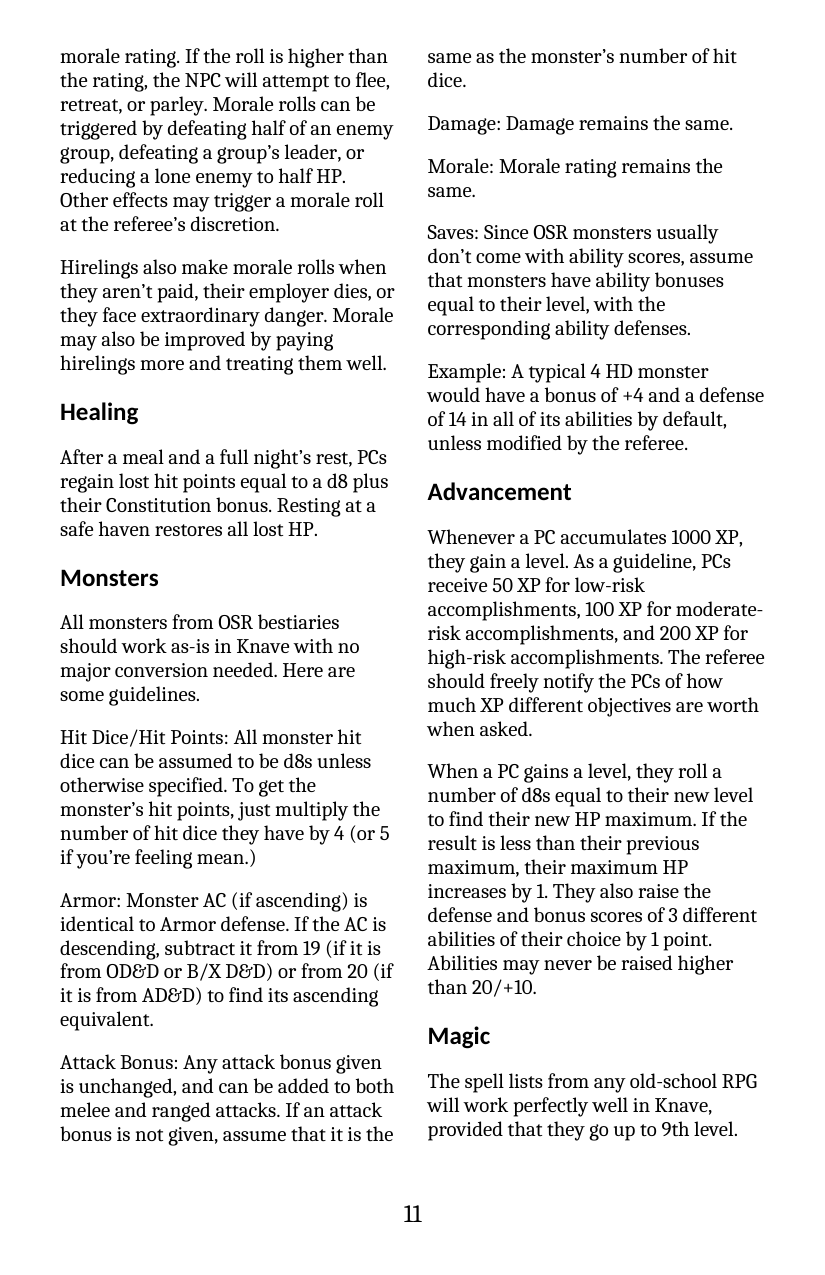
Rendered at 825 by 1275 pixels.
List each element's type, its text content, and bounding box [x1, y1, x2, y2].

text All monsters from OSR bestiaries should work as-is in Knave with no major conversion needed. Here are some guidelines. [60, 611, 397, 707]
text morale rating. If the roll is higher than the rating, the NPC will attempt to flee, retreat, or parley. Morale rolls can be triggered by defeating half of an enemy group, defeating a group’s leader, or reducing a lone enemy to half HP. Other effects may trigger a morale roll at the referee’s discretion. [60, 45, 397, 237]
text Damage: Damage remains the same. [427, 112, 765, 136]
text same as the monster’s number of hit dice. [427, 45, 765, 93]
text Hit Dice/Hit Points: All monster hit dice can be assumed to be d8s unless otherwise specified. To get the monster’s hit points, just multiply the number of hit dice they have by 4 (or 5 if you’re feeling mean.) [60, 726, 397, 869]
text After a meal and a full night’s rest, PCs regain lost hit points equal to a d8 plus their Constitution bonus. Resting at a safe haven restores all lost HP. [60, 445, 397, 541]
text Attack Bonus: Any attack bonus given is unchanged, and can be added to both melee and ranged attacks. If an attack bonus is not given, assume that it is the [60, 1051, 397, 1147]
subtitle Monsters [60, 562, 397, 592]
text Saves: Since OSR monsters usually don’t come with ability scores, assume that monsters have ability bonuses equal to their level, with the corresponding ability defenses. [427, 221, 765, 341]
text When a PC gains a level, they roll a number of d8s equal to their new level to find their new HP maximum. If the result is less than their previous maximum, their maximum HP increases by 1. They also raise the defense and bonus scores of 3 different abilities of their choice by 1 point. Abilities may never be raised higher than 20/+10. [427, 760, 765, 999]
text Hirelings also make morale rolls when they aren’t paid, their employer dies, or they face extraordinary danger. Morale may also be improved by paying hirelings more and treating them well. [60, 255, 397, 375]
text The spell lists from any old-school RPG will work perfectly well in Knave, provided that they go up to 9th level. [427, 1069, 765, 1141]
text Example: A typical 4 HD monster would have a bonus of +4 and a defense of 14 in all of its abilities by default, unless modified by the referee. [427, 359, 765, 455]
text Whenever a PC accumulates 1000 XP, they gain a level. As a guideline, PCs receive 50 XP for low-risk accomplishments, 100 XP for moderate-risk accomplishments, and 200 XP for high-risk accomplishments. The referee should freely notify the PCs of how much XP different objectives are worth when asked. [427, 526, 765, 741]
subtitle Healing [60, 396, 397, 427]
subtitle Advancement [427, 476, 765, 507]
text Morale: Morale rating remains the same. [427, 154, 765, 202]
subtitle Magic [427, 1020, 765, 1051]
text Armor: Monster AC (if ascending) is identical to Armor defense. If the AC is descending, subtract it from 19 (if it is from OD&D or B/X D&D) or from 20 (if it is from AD&D) to find its ascending equivalent. [60, 888, 397, 1032]
